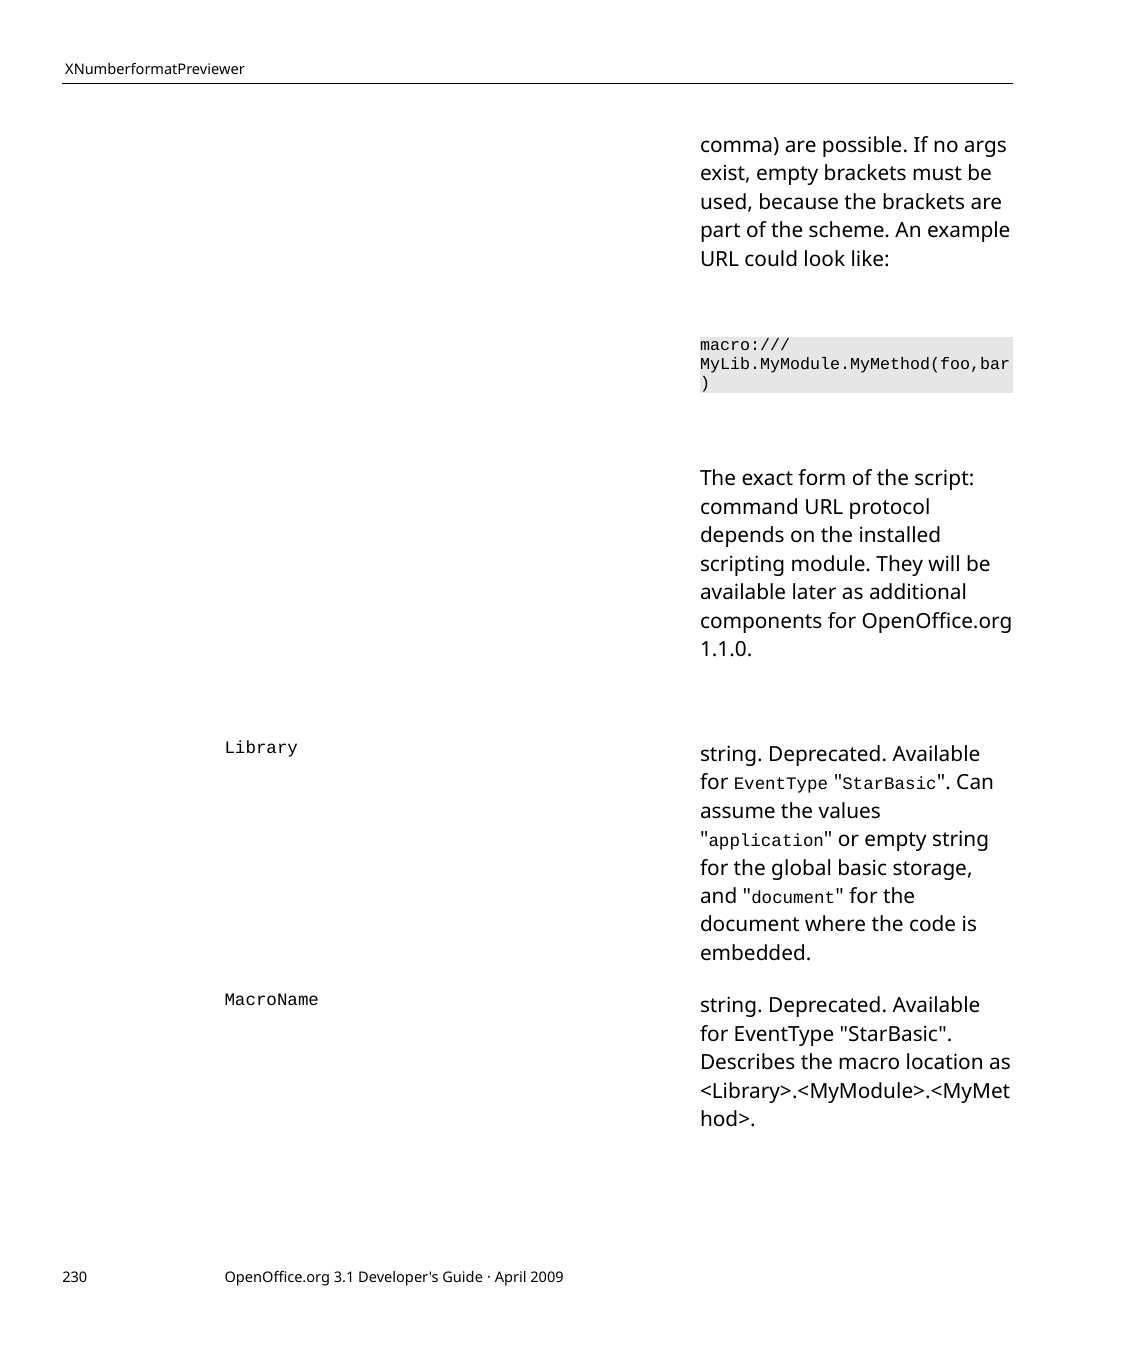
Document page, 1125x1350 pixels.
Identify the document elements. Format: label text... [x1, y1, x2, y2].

table_cell string. Deprecated. Available for EventType "StarBasic". Describes the macro location as <Library>.<MyModule>.<MyMethod>. [537, 979, 1013, 1144]
table_cell Library [62, 727, 537, 978]
table_cell comma) are possible. If no args exist, empty brackets must be used, because the brackets are part of the scheme. An example URL could look like: macro:///MyLib.MyModule.MyMethod(foo,bar) The exact form of the script: command URL protocol depends on the installed scripting module. They will be available later as additional components for OpenOffice.org 1.1.0. [537, 118, 1013, 727]
table_cell string. Deprecated. Available for EventType "StarBasic". Can assume the values "application" or empty string for the global basic storage, and "document" for the document where the code is embedded. [537, 727, 1013, 978]
table_cell [62, 118, 537, 727]
table_cell MacroName [62, 979, 537, 1144]
